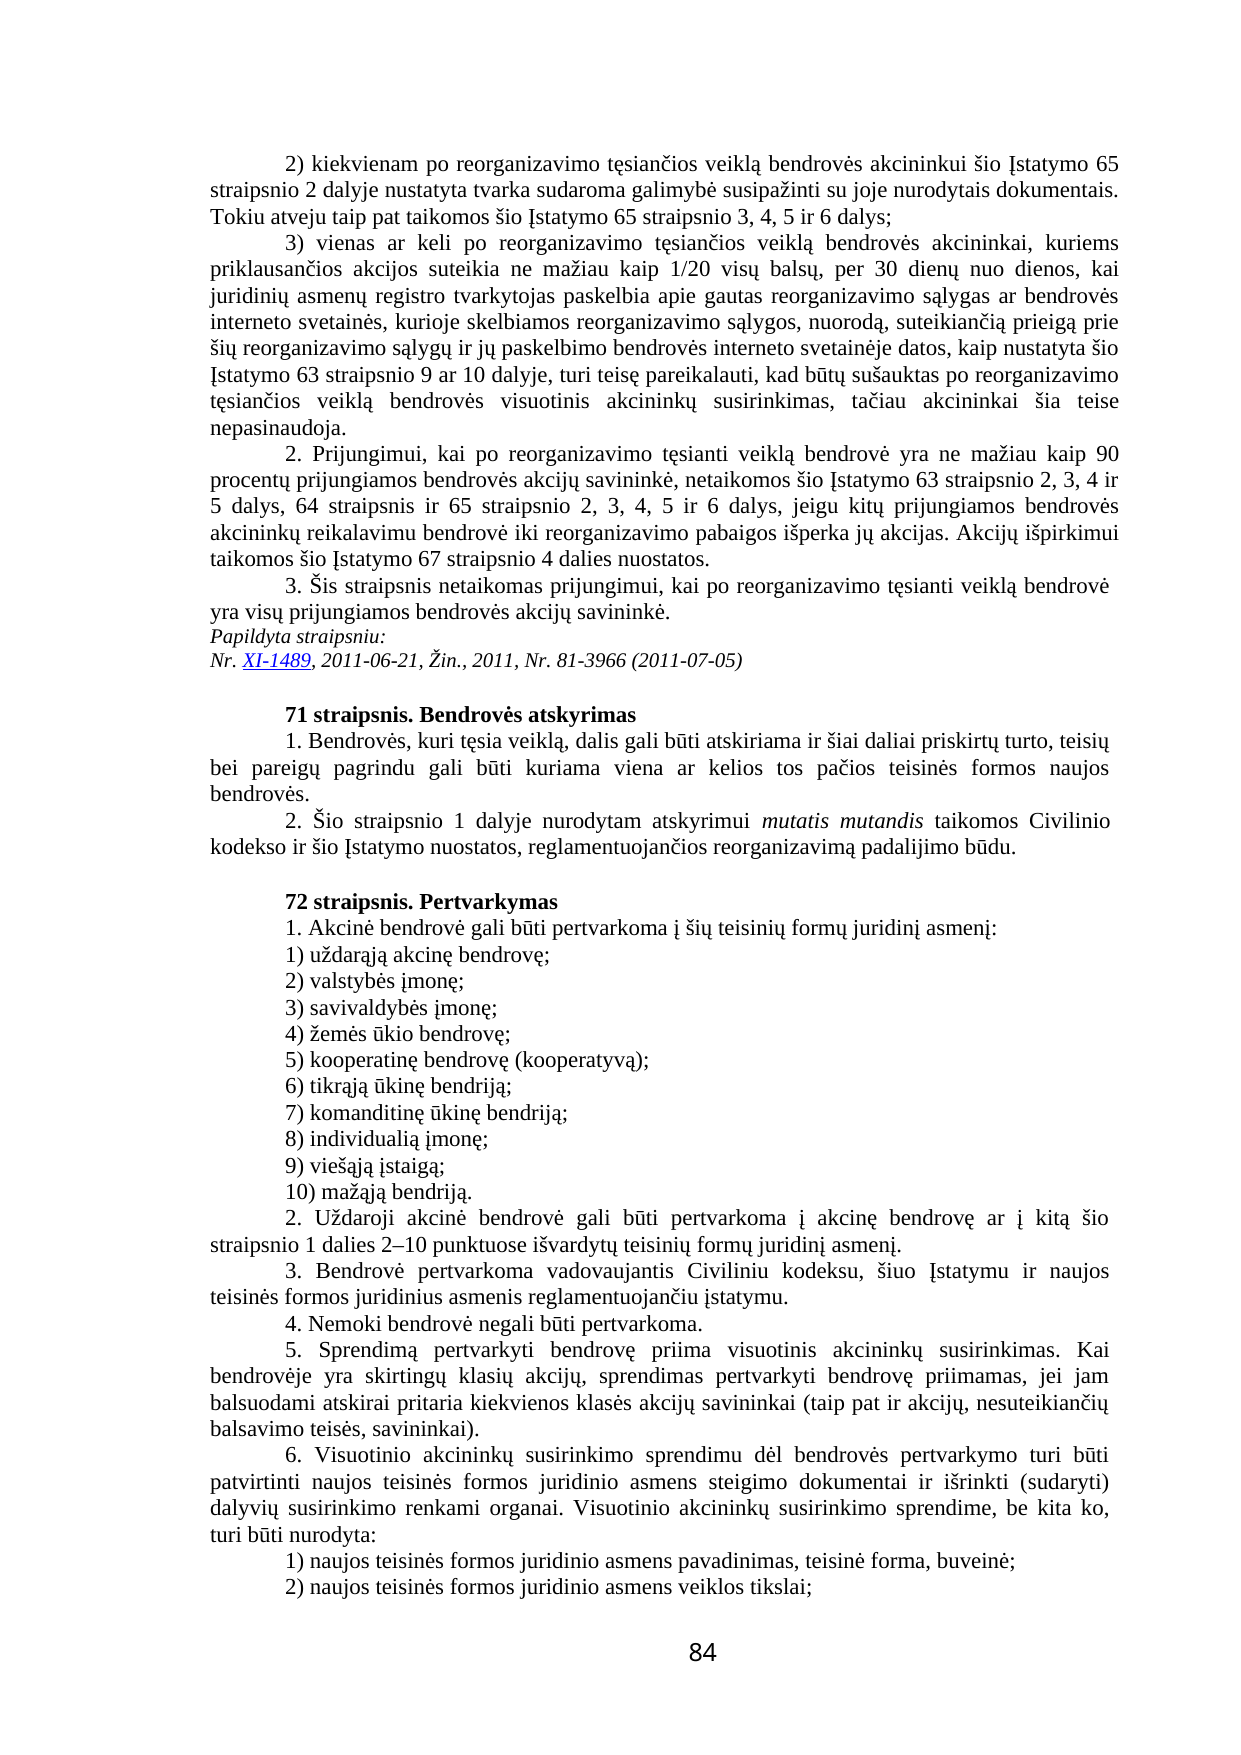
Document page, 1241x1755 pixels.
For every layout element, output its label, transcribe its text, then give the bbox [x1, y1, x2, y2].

text 2. Prijungimui, kai po reorganizavimo tęsianti veiklą bendrovė yra ne mažiau kaip 90 procentų prijungiamos bendrovės akcijų savininkė, netaikomos šio Įstatymo 63 straipsnio 2, 3, 4 ir 5 dalys, 64 straipsnis ir 65 straipsnio 2, 3, 4, 5 ir 6 dalys, jeigu kitų prijungiamos bendrovės akcininkų reikalavimu bendrovė iki reorganizavimo pabaigos išperka jų akcijas. Akcijų išpirkimui taikomos šio Įstatymo 67 straipsnio 4 dalies nuostatos. [210, 440, 1120, 572]
text 5. Sprendimą pertvarkyti bendrovę priima visuotinis akcininkų susirinkimas. Kai bendrovėje yra skirtingų klasių akcijų, sprendimas pertvarkyti bendrovę priimamas, jei jam balsuodami atskirai pritaria kiekvienos klasės akcijų savininkai (taip pat ir akcijų, nesuteikiančių balsavimo teisės, savininkai). [210, 1336, 1111, 1442]
text 4. Nemoki bendrovė negali būti pertvarkoma. [210, 1310, 1111, 1336]
text 1. Akcinė bendrovė gali būti pertvarkoma į šių teisinių formų juridinį asmenį: [210, 914, 1111, 941]
text 3) vienas ar keli po reorganizavimo tęsiančios veiklą bendrovės akcininkai, kuriems priklausančios akcijos suteikia ne mažiau kaip 1/20 visų balsų, per 30 dienų nuo dienos, kai juridinių asmenų registro tvarkytojas paskelbia apie gautas reorganizavimo sąlygas ar bendrovės interneto svetainės, kurioje skelbiamos reorganizavimo sąlygos, nuorodą, suteikiančią prieigą prie šių reorganizavimo sąlygų ir jų paskelbimo bendrovės interneto svetainėje datos, kaip nustatyta šio Įstatymo 63 straipsnio 9 ar 10 dalyje, turi teisę pareikalauti, kad būtų sušauktas po reorganizavimo tęsiančios veiklą bendrovės visuotinis akcininkų susirinkimas, tačiau akcininkai šia teise nepasinaudoja. [210, 229, 1120, 440]
text 1. Bendrovės, kuri tęsia veiklą, dalis gali būti atskiriama ir šiai daliai priskirtų turto, teisių bei pareigų pagrindu gali būti kuriama viena ar kelios tos pačios teisinės formos naujos bendrovės. [210, 728, 1111, 807]
text 2. Šio straipsnio 1 dalyje nurodytam atskyrimui mutatis mutandis taikomos Civilinio kodekso ir šio Įstatymo nuostatos, reglamentuojančios reorganizavimą padalijimo būdu. [210, 807, 1111, 859]
text 3. Šis straipsnis netaikomas prijungimui, kai po reorganizavimo tęsianti veiklą bendrovė yra visų prijungiamos bendrovės akcijų savininkė. [210, 572, 1111, 624]
text 2) valstybės įmonę; [210, 967, 1111, 993]
text Papildyta straipsniu: [210, 624, 1120, 648]
text 2) naujos teisinės formos juridinio asmens veiklos tikslai; [210, 1573, 1111, 1600]
text 1) naujos teisinės formos juridinio asmens pavadinimas, teisinė forma, buveinė; [210, 1547, 1111, 1573]
text 5) kooperatinę bendrovę (kooperatyvą); [210, 1046, 1111, 1073]
text 4) žemės ūkio bendrovę; [210, 1020, 1111, 1046]
text 2) kiekvienam po reorganizavimo tęsiančios veiklą bendrovės akcininkui šio Įstatymo 65 straipsnio 2 dalyje nustatyta tvarka sudaroma galimybė susipažinti su joje nurodytais dokumentais. Tokiu atveju taip pat taikomos šio Įstatymo 65 straipsnio 3, 4, 5 ir 6 dalys; [210, 150, 1120, 229]
text 3. Bendrovė pertvarkoma vadovaujantis Civiliniu kodeksu, šiuo Įstatymu ir naujos teisinės formos juridinius asmenis reglamentuojančiu įstatymu. [210, 1257, 1111, 1310]
text 6. Visuotinio akcininkų susirinkimo sprendimu dėl bendrovės pertvarkymo turi būti patvirtinti naujos teisinės formos juridinio asmens steigimo dokumentai ir išrinkti (sudaryti) dalyvių susirinkimo renkami organai. Visuotinio akcininkų susirinkimo sprendime, be kita ko, turi būti nurodyta: [210, 1442, 1111, 1547]
text 9) viešąją įstaigą; [210, 1152, 1111, 1178]
text 7) komanditinę ūkinę bendriją; [210, 1099, 1111, 1125]
text 8) individualią įmonę; [210, 1125, 1111, 1152]
text 1) uždarąją akcinę bendrovę; [210, 941, 1111, 967]
text 71 straipsnis. Bendrovės atskyrimas [210, 701, 1111, 728]
text Nr. XI-1489, 2011-06-21, Žin., 2011, Nr. 81-3966 (2011-07-05) [210, 648, 1120, 672]
text 6) tikrąją ūkinę bendriją; [210, 1073, 1111, 1099]
text 2. Uždaroji akcinė bendrovė gali būti pertvarkoma į akcinę bendrovę ar į kitą šio straipsnio 1 dalies 2–10 punktuose išvardytų teisinių formų juridinį asmenį. [210, 1204, 1111, 1257]
text 3) savivaldybės įmonę; [210, 993, 1111, 1020]
text 72 straipsnis. Pertvarkymas [210, 888, 1111, 914]
text 10) mažąją bendriją. [210, 1178, 1111, 1204]
